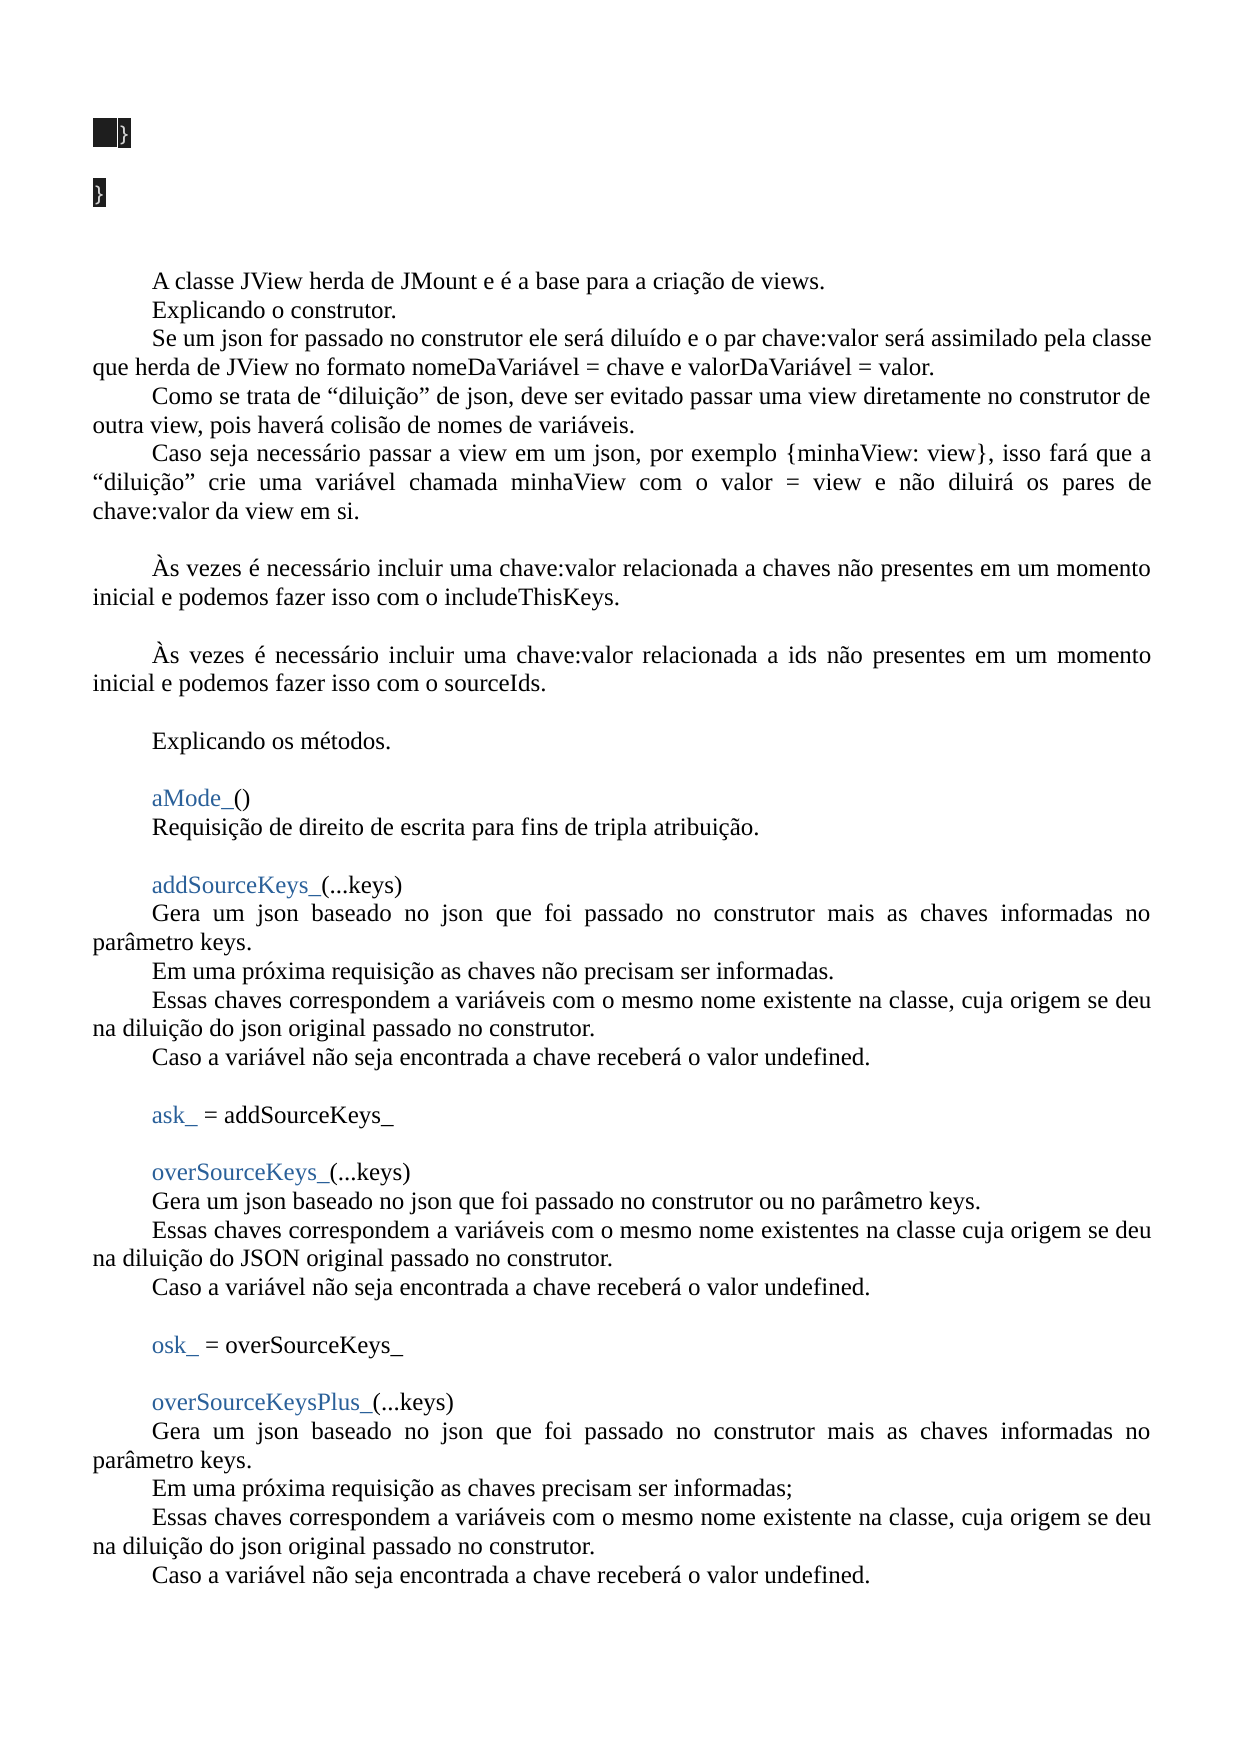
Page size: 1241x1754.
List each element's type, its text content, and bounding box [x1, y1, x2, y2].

text overSourceKeys_(...keys) [92, 1157, 1152, 1186]
text Em uma próxima requisição as chaves não precisam ser informadas. [92, 956, 1152, 985]
text Em uma próxima requisição as chaves precisam ser informadas; [92, 1473, 1152, 1502]
text Gera um json baseado no json que foi passado no construtor mais as chaves informadas no parâmetro keys. [92, 1416, 1152, 1473]
text Caso seja necessário passar a view em um json, por exemplo {minhaView: view}, isso fará que a “diluição” crie uma variável chamada minhaView com o valor = view e não diluirá os pares de chave:valor da view em si. [92, 438, 1152, 525]
text Caso a variável não seja encontrada a chave receberá o valor undefined. [92, 1042, 1152, 1071]
text Essas chaves correspondem a variáveis com o mesmo nome existentes na classe cuja origem se deu na diluição do JSON original passado no construtor. [92, 1215, 1152, 1272]
text Às vezes é necessário incluir uma chave:valor relacionada a ids não presentes em um momento inicial e podemos fazer isso com o sourceIds. [92, 640, 1152, 697]
text A classe JView herda de JMount e é a base para a criação de views. [92, 266, 1152, 295]
text Requisição de direito de escrita para fins de tripla atribuição. [92, 812, 1152, 841]
text ask_ = addSourceKeys_ [92, 1100, 1152, 1128]
text Como se trata de “diluição” de json, deve ser evitado passar uma view diretamente no construtor de outra view, pois haverá colisão de nomes de variáveis. [92, 381, 1152, 438]
text } [92, 178, 1152, 207]
text Às vezes é necessário incluir uma chave:valor relacionada a chaves não presentes em um momento inicial e podemos fazer isso com o includeThisKeys. [92, 553, 1152, 611]
text Gera um json baseado no json que foi passado no construtor mais as chaves informadas no parâmetro keys. [92, 898, 1152, 956]
text Essas chaves correspondem a variáveis com o mesmo nome existente na classe, cuja origem se deu na diluição do json original passado no construtor. [92, 985, 1152, 1042]
text Essas chaves correspondem a variáveis com o mesmo nome existente na classe, cuja origem se deu na diluição do json original passado no construtor. [92, 1502, 1152, 1560]
text Caso a variável não seja encontrada a chave receberá o valor undefined. [92, 1272, 1152, 1301]
text aMode_() [92, 783, 1152, 812]
text Se um json for passado no construtor ele será diluído e o par chave:valor será assimilado pela classe que herda de JView no formato nomeDaVariável = chave e valorDaVariável = valor. [92, 323, 1152, 381]
text osk_ = overSourceKeys_ [92, 1330, 1152, 1358]
text Caso a variável não seja encontrada a chave receberá o valor undefined. [92, 1560, 1152, 1588]
text } [92, 118, 1152, 148]
text addSourceKeys_(...keys) [92, 870, 1152, 898]
text overSourceKeysPlus_(...keys) [92, 1387, 1152, 1416]
text Gera um json baseado no json que foi passado no construtor ou no parâmetro keys. [92, 1186, 1152, 1215]
text Explicando o construtor. [92, 295, 1152, 323]
text Explicando os métodos. [92, 726, 1152, 755]
